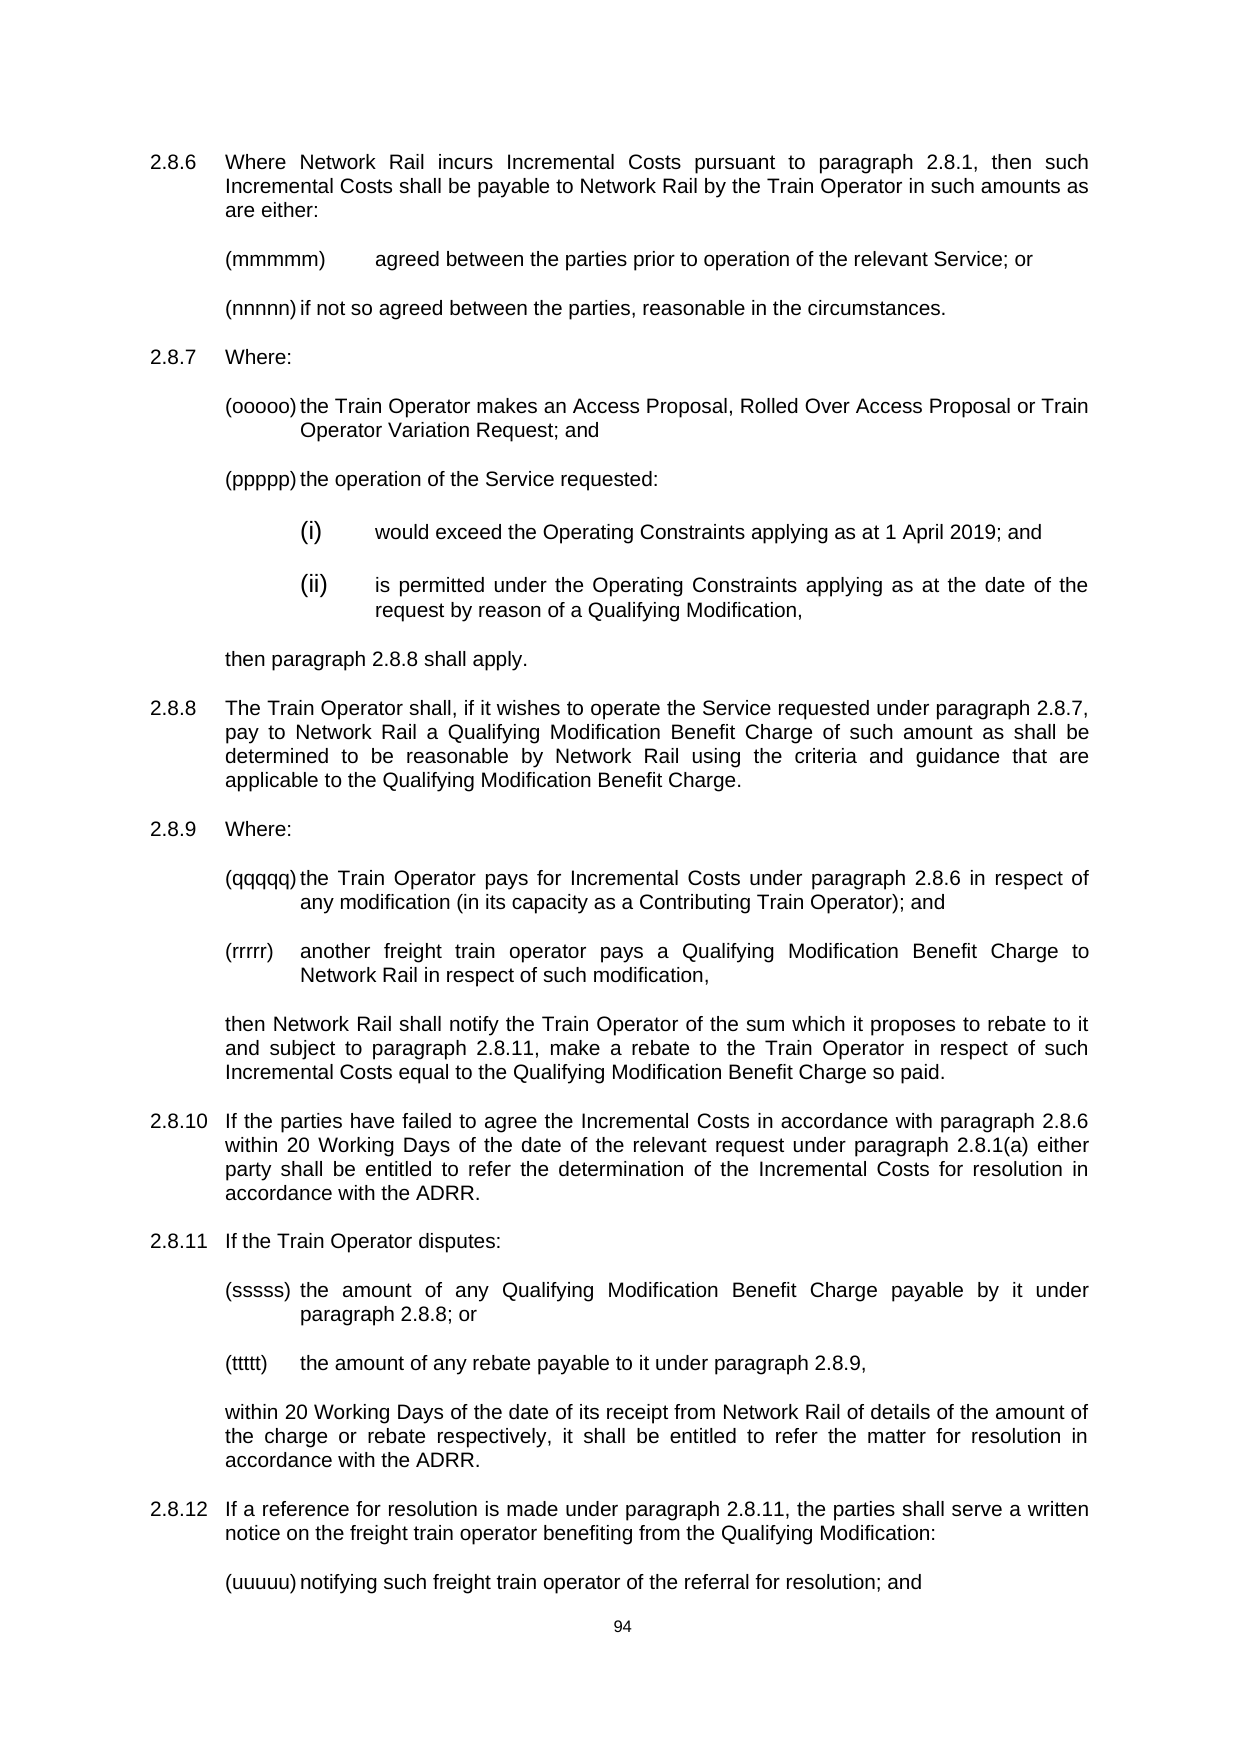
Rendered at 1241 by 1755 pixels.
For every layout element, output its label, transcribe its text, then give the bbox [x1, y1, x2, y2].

list If the parties have failed to agree the Incremental Costs in accordance with paragraph 2.8.6 within 20 Working Days of the date of the relevant request under paragraph 2.8.1(a) either party shall be entitled to refer the determination of the Incremental Costs for resolution in accordance with the ADRR. [150, 1108, 1090, 1204]
subtitle the amount of any rebate payable to it under paragraph 2.8.9, [225, 1351, 1090, 1375]
subtitle another freight train operator pays a Qualifying Modification Benefit Charge to Network Rail in respect of such modification, [225, 939, 1090, 987]
subtitle if not so agreed between the parties, reasonable in the circumstances. [225, 296, 1090, 320]
subtitle the Train Operator makes an Access Proposal, Rolled Over Access Proposal or Train Operator Variation Request; and [225, 394, 1090, 442]
subtitle the operation of the Service requested: [225, 467, 1090, 491]
text within 20 Working Days of the date of its receipt from Network Rail of details of the amount of the charge or rebate respectively, it shall be entitled to refer the matter for resolution in accordance with the ADRR. [225, 1400, 1090, 1472]
subtitle is permitted under the Operating Constraints applying as at the date of the request by reason of a Qualifying Modification, [300, 569, 1090, 622]
subtitle notifying such freight train operator of the referral for resolution; and [225, 1570, 1090, 1594]
list If the Train Operator disputes: [150, 1229, 1090, 1253]
text then Network Rail shall notify the Train Operator of the sum which it proposes to rebate to it and subject to paragraph 2.8.11, make a rebate to the Train Operator in respect of such Incremental Costs equal to the Qualifying Modification Benefit Charge so paid. [225, 1012, 1090, 1083]
list Where: [150, 345, 1090, 369]
list The Train Operator shall, if it wishes to operate the Service requested under paragraph 2.8.7, pay to Network Rail a Qualifying Modification Benefit Charge of such amount as shall be determined to be reasonable by Network Rail using the criteria and guidance that are applicable to the Qualifying Modification Benefit Charge. [150, 696, 1090, 792]
subtitle the amount of any Qualifying Modification Benefit Charge payable by it under paragraph 2.8.8; or [225, 1278, 1090, 1326]
list If a reference for resolution is made under paragraph 2.8.11, the parties shall serve a written notice on the freight train operator benefiting from the Qualifying Modification: [150, 1497, 1090, 1545]
list Where Network Rail incurs Incremental Costs pursuant to paragraph 2.8.1, then such Incremental Costs shall be payable to Network Rail by the Train Operator in such amounts as are either: [150, 150, 1090, 222]
subtitle the Train Operator pays for Incremental Costs under paragraph 2.8.6 in respect of any modification (in its capacity as a Contributing Train Operator); and [225, 866, 1090, 914]
text then paragraph 2.8.8 shall apply. [225, 647, 1090, 671]
subtitle agreed between the parties prior to operation of the relevant Service; or [225, 247, 1090, 271]
list Where: [150, 817, 1090, 841]
subtitle would exceed the Operating Constraints applying as at 1 April 2019; and [300, 516, 1090, 544]
